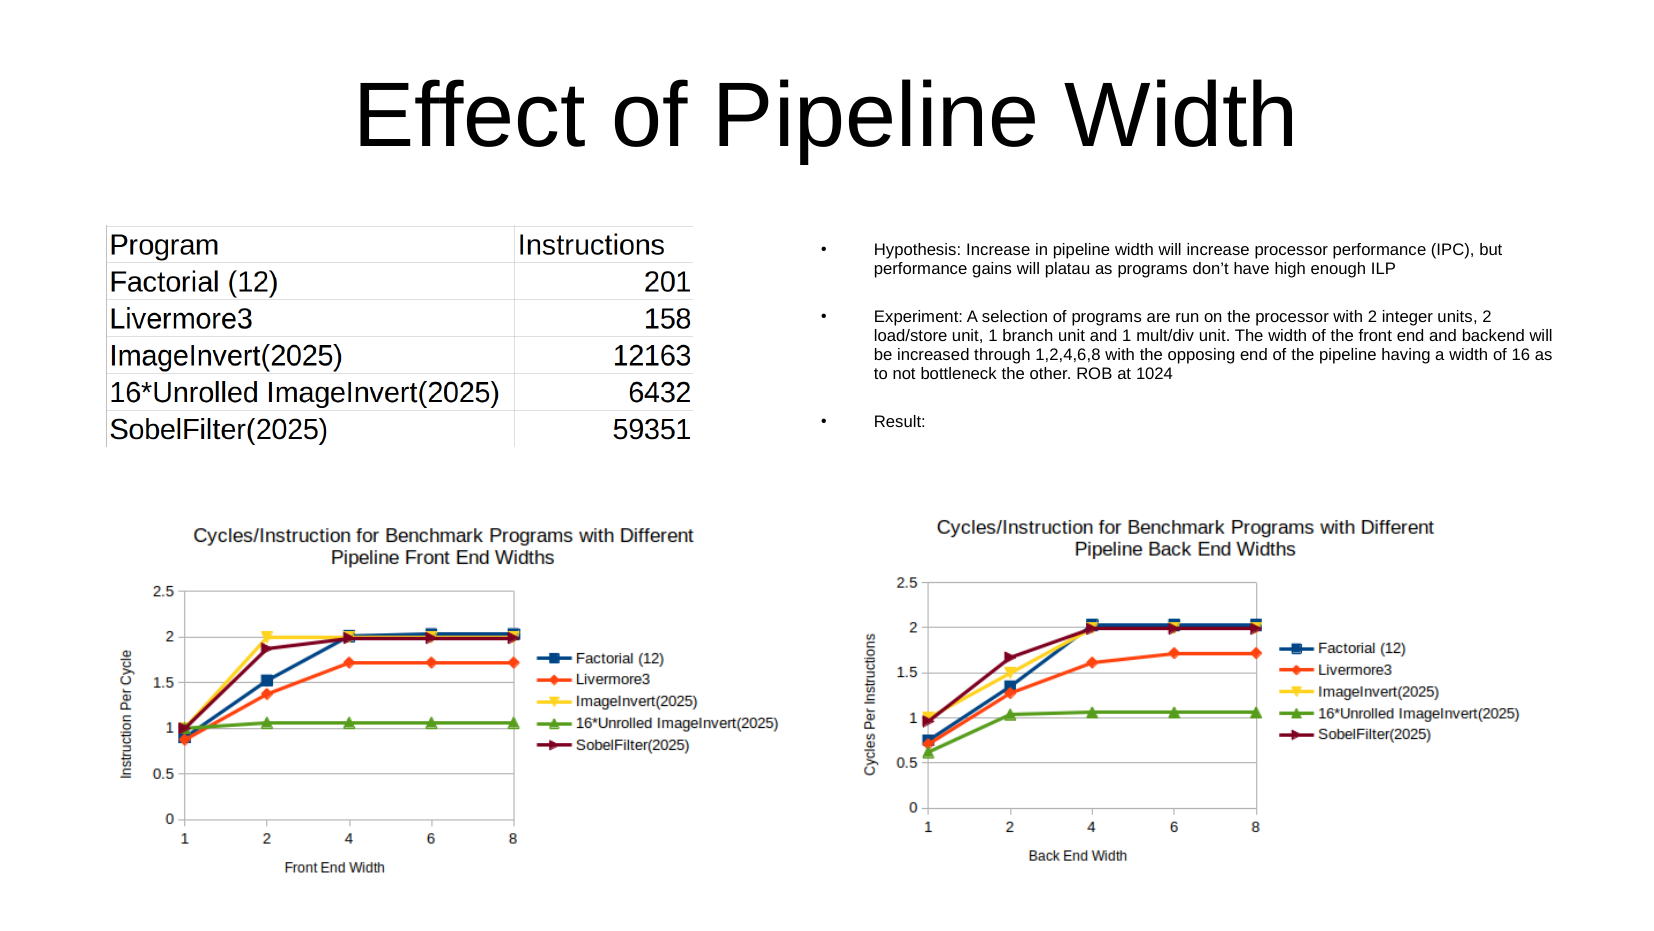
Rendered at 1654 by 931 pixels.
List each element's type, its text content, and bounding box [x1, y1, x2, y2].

picture [94, 504, 792, 898]
title Effect of Pipeline Width [82, 37, 1571, 193]
picture [106, 225, 693, 447]
picture [838, 496, 1533, 886]
list Hypothesis: Increase in pipeline width will increase processor performance (IPC), but performance gains will platau as programs don’t have high enough ILP Experiment: A selection of programs are run on the processor with 2 integer units, 2 load/store unit, 1 branch unit and 1 mult/div unit. The width of the front end and backend will be increased through 1,2,4,6,8 with the opposing end of the pipeline having a width of 16 as to not bottleneck the other. ROB at 1024 Result: [803, 192, 1571, 851]
